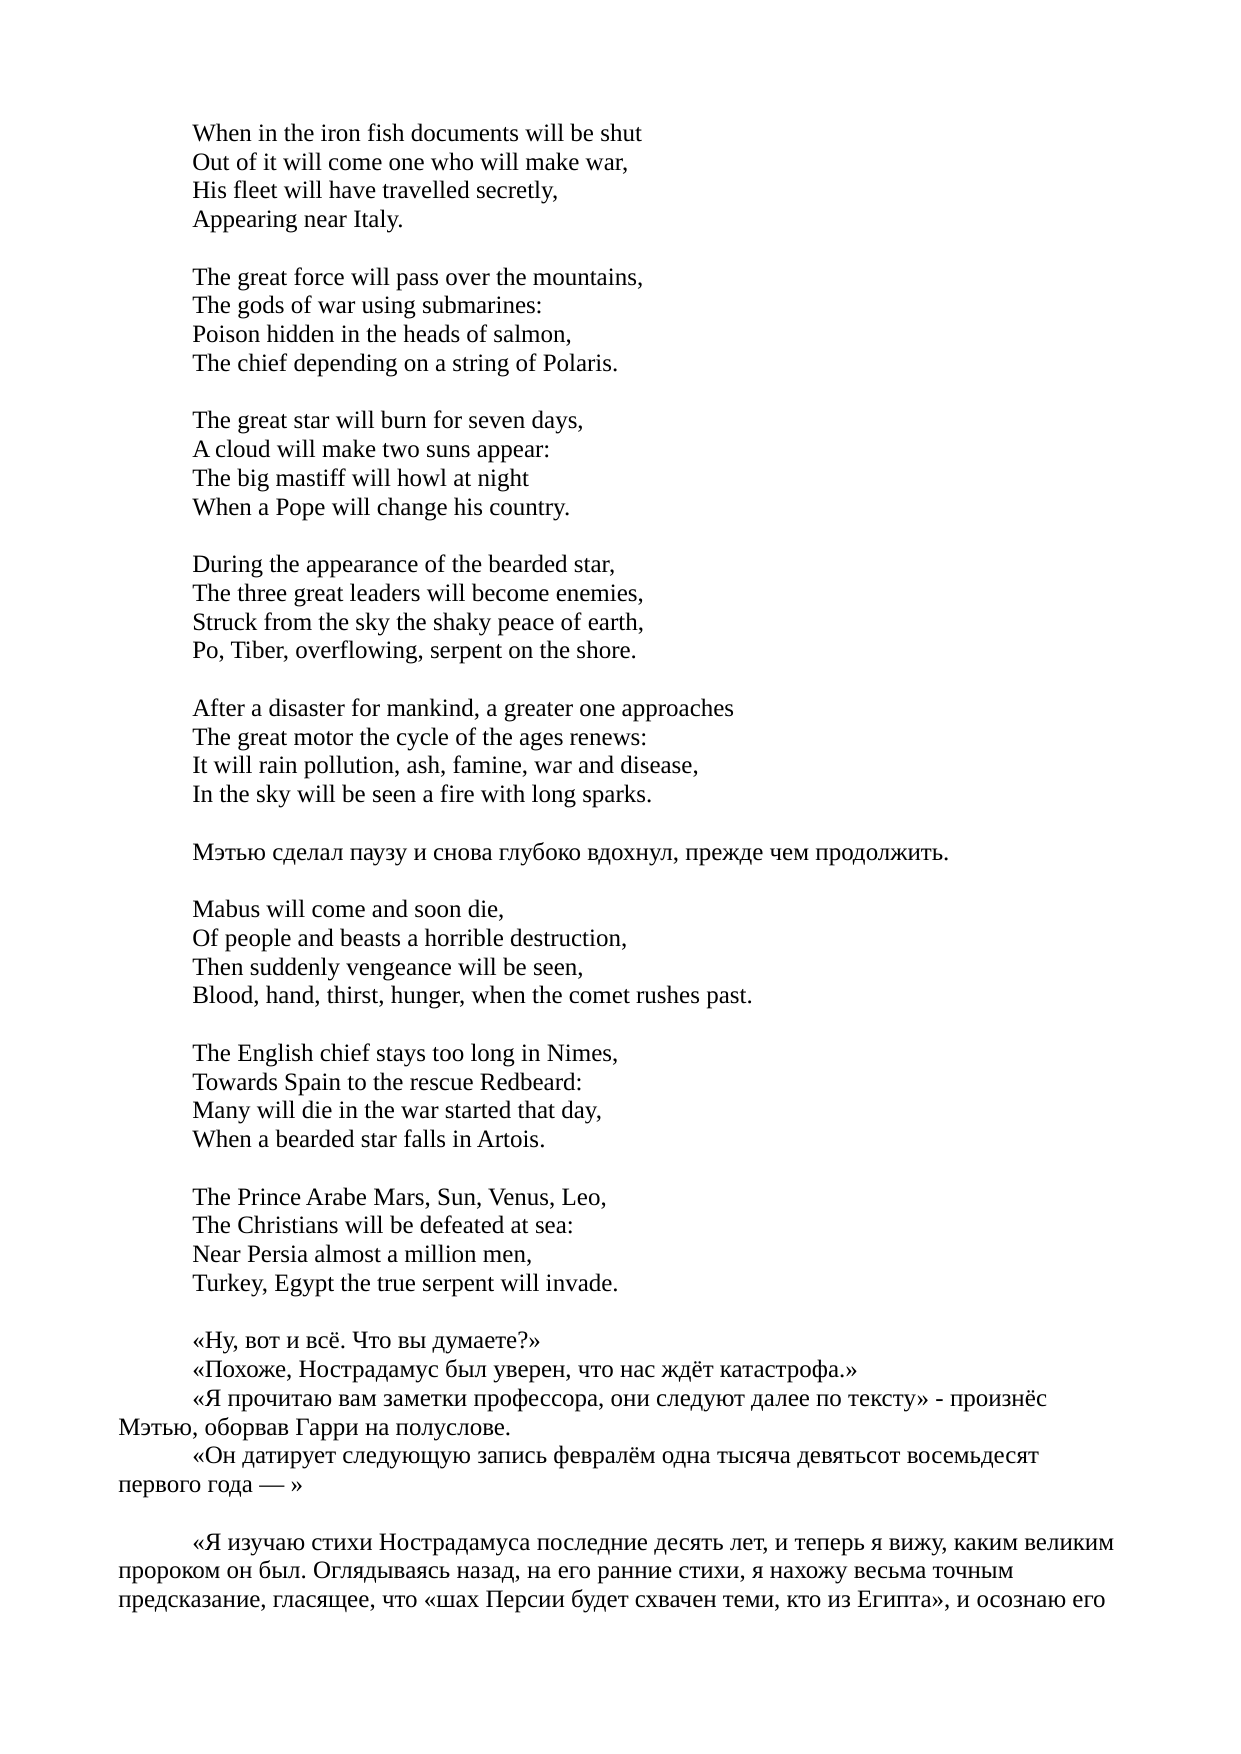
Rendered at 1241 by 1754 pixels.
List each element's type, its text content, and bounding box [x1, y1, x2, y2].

text After a disaster for mankind, a greater one approaches [118, 693, 1122, 722]
text His fleet will have travelled secretly, [118, 176, 1122, 204]
text The chief depending on a string of Polaris. [118, 348, 1122, 377]
text During the appearance of the bearded star, [118, 549, 1122, 578]
text «Похоже, Нострадамус был уверен, что нас ждёт катастрофа.» [118, 1354, 1122, 1383]
text It will rain pollution, ash, famine, war and disease, [118, 751, 1122, 779]
text The three great leaders will become enemies, [118, 578, 1122, 607]
text «Ну, вот и всё. Что вы думаете?» [118, 1326, 1122, 1354]
text The great star will burn for seven days, [118, 406, 1122, 434]
text «Я изучаю стихи Нострадамуса последние десять лет, и теперь я вижу, каким великим пророком он был. Оглядываясь назад, на его ранние стихи, я нахожу весьма точным предсказание, гласящее, что «шах Персии будет схвачен теми, кто из Египта», и осознаю его [118, 1527, 1122, 1613]
text Мэтью сделал паузу и снова глубоко вдохнул, прежде чем продолжить. [118, 837, 1122, 866]
text When a bearded star falls in Artois. [118, 1124, 1122, 1153]
text A cloud will make two suns appear: [118, 434, 1122, 463]
text Blood, hand, thirst, hunger, when the comet rushes past. [118, 981, 1122, 1009]
text Struck from the sky the shaky peace of earth, [118, 607, 1122, 636]
text When a Pope will change his country. [118, 492, 1122, 521]
text «Он датирует следующую запись февралём одна тысяча девятьсот восемьдесят первого года — » [118, 1441, 1122, 1498]
text Poison hidden in the heads of salmon, [118, 319, 1122, 348]
text The Christians will be defeated at sea: [118, 1211, 1122, 1239]
text Near Persia almost a million men, [118, 1239, 1122, 1268]
text Then suddenly vengeance will be seen, [118, 952, 1122, 981]
text Mabus will come and soon die, [118, 894, 1122, 923]
text Many will die in the war started that day, [118, 1096, 1122, 1124]
text The gods of war using submarines: [118, 291, 1122, 319]
text Out of it will come one who will make war, [118, 147, 1122, 176]
text The great motor the cycle of the ages renews: [118, 722, 1122, 751]
text Appearing near Italy. [118, 204, 1122, 233]
text The English chief stays too long in Nimes, [118, 1038, 1122, 1067]
text When in the iron fish documents will be shut [118, 118, 1122, 147]
text The great force will pass over the mountains, [118, 262, 1122, 291]
text Towards Spain to the rescue Redbeard: [118, 1067, 1122, 1096]
text Turkey, Egypt the true serpent will invade. [118, 1268, 1122, 1297]
text The big mastiff will howl at night [118, 463, 1122, 492]
text The Prince Arabe Mars, Sun, Venus, Leo, [118, 1182, 1122, 1211]
text Of people and beasts a horrible destruction, [118, 923, 1122, 952]
text In the sky will be seen a fire with long sparks. [118, 779, 1122, 808]
text Po, Tiber, overflowing, serpent on the shore. [118, 636, 1122, 664]
text «Я прочитаю вам заметки профессора, они следуют далее по тексту» - произнёс Мэтью, оборвав Гарри на полуслове. [118, 1383, 1122, 1441]
